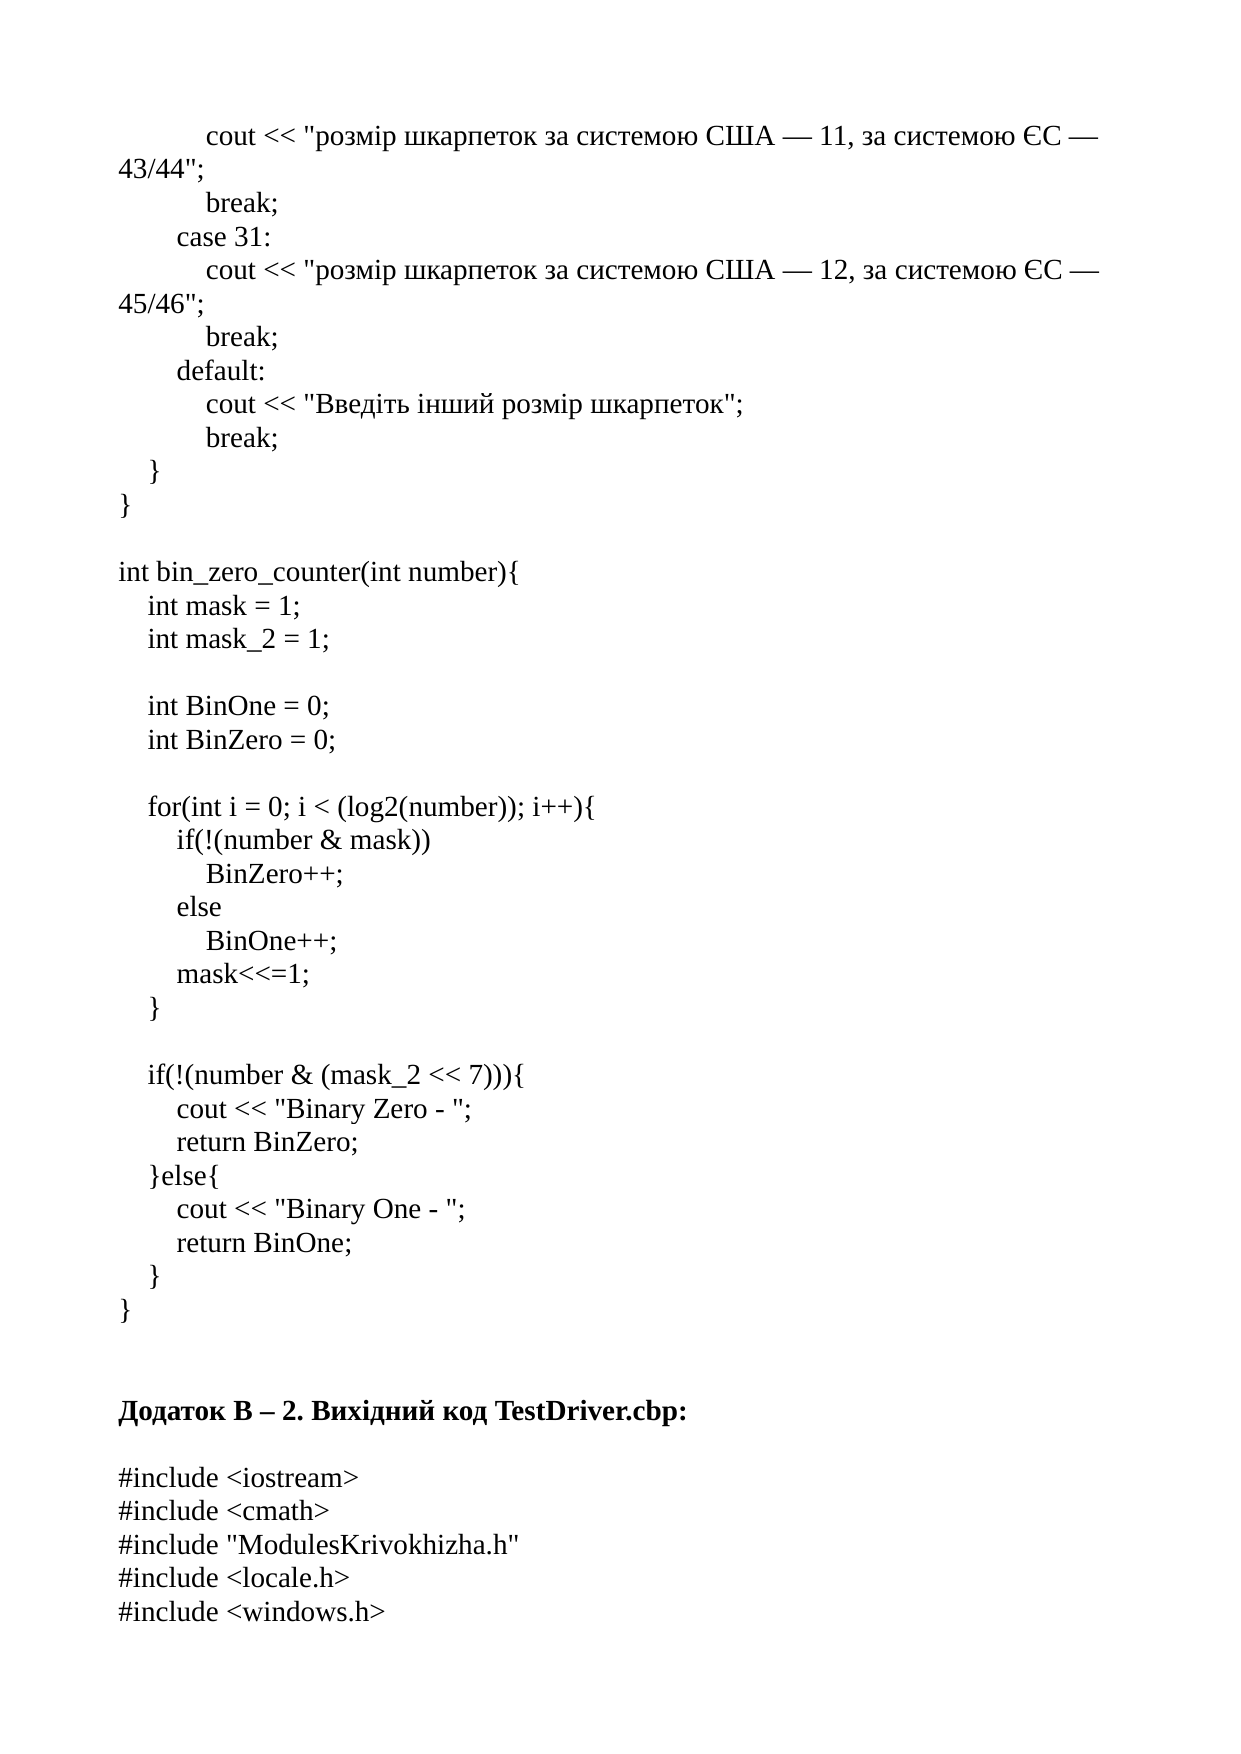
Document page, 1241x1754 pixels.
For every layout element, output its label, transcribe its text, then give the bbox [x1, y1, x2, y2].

text else [118, 889, 1122, 923]
text } [118, 453, 1122, 487]
text break; [118, 185, 1122, 219]
text } [118, 487, 1122, 521]
text break; [118, 420, 1122, 453]
text #include <iostream> [118, 1460, 1122, 1493]
text #include <cmath> [118, 1493, 1122, 1527]
text int BinOne = 0; [118, 688, 1122, 722]
text int mask = 1; [118, 588, 1122, 621]
text cout << "Введiть iнший розмiр шкарпеток"; [118, 386, 1122, 420]
text BinZero++; [118, 856, 1122, 889]
text BinOne++; [118, 923, 1122, 957]
text }else{ [118, 1158, 1122, 1191]
text cout << "Binary One - "; [118, 1191, 1122, 1225]
text } [118, 990, 1122, 1024]
text cout << "Binary Zero - "; [118, 1091, 1122, 1124]
text #include <windows.h> [118, 1594, 1122, 1627]
text if(!(number & (mask_2 << 7))){ [118, 1057, 1122, 1091]
text mask<<=1; [118, 957, 1122, 990]
text #include "ModulesKrivokhizha.h" [118, 1527, 1122, 1560]
text } [118, 1258, 1122, 1292]
text default: [118, 353, 1122, 386]
text for(int i = 0; i < (log2(number)); i++){ [118, 789, 1122, 822]
text return BinZero; [118, 1124, 1122, 1158]
text if(!(number & mask)) [118, 822, 1122, 856]
text int BinZero = 0; [118, 722, 1122, 755]
text int mask_2 = 1; [118, 621, 1122, 655]
text return BinOne; [118, 1225, 1122, 1258]
text } [118, 1292, 1122, 1326]
text cout << "розмiр шкарпеток за системою США — 12, за системою ЄС — 45/46"; [118, 252, 1122, 319]
text break; [118, 319, 1122, 353]
text #include <locale.h> [118, 1560, 1122, 1594]
text int bin_zero_counter(int number){ [118, 554, 1122, 588]
text case 31: [118, 219, 1122, 252]
text Додаток B – 2. Вихідний код TestDriver.cbp: [118, 1393, 1122, 1426]
text cout << "розмiр шкарпеток за системою США — 11, за системою ЄС — 43/44"; [118, 118, 1122, 185]
